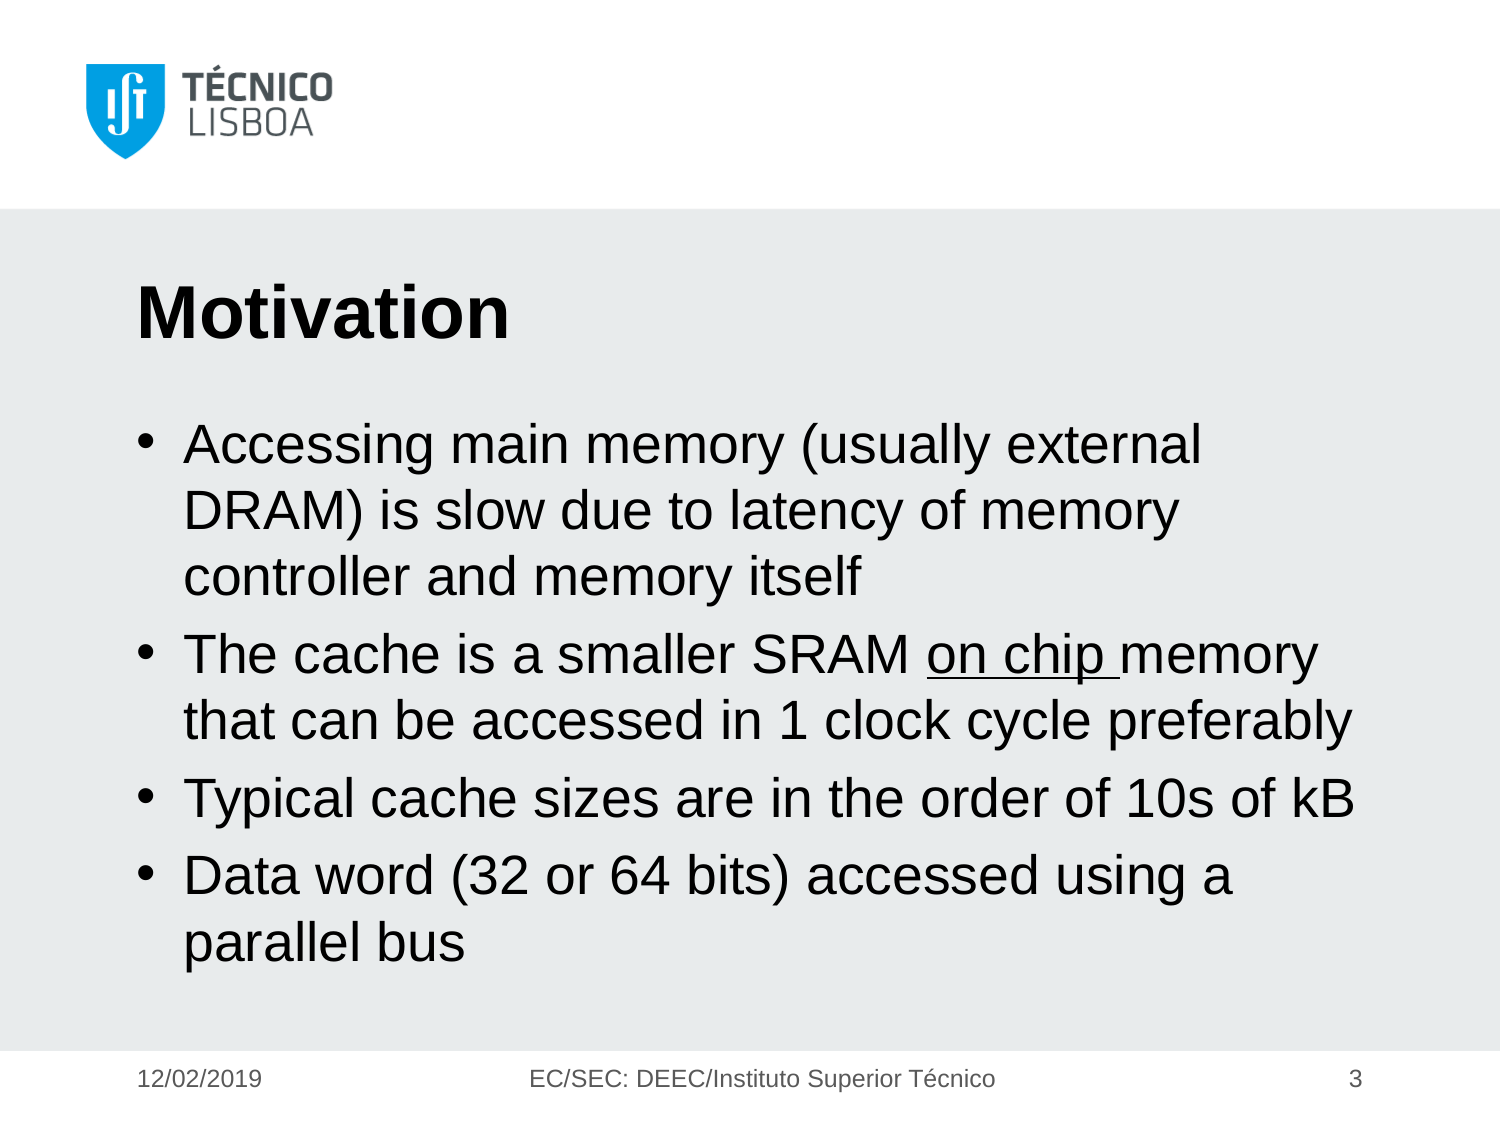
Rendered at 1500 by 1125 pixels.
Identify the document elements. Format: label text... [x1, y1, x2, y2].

list Accessing main memory (usually external DRAM) is slow due to latency of memory controller and memory itself The cache is a smaller SRAM on chip memory that can be accessed in 1 clock cycle preferably Typical cache sizes are in the order of 10s of kB Data word (32 or 64 bits) accessed using a parallel bus [121, 400, 1378, 1005]
slide_number [1077, 1052, 1378, 1103]
slide_number 12/02/2019 [121, 1052, 425, 1103]
footer EC/SEC: DEEC/Instituto Superior Técnico [512, 1052, 1021, 1103]
picture [0, 0, 1500, 1125]
title Motivation [121, 237, 1378, 381]
